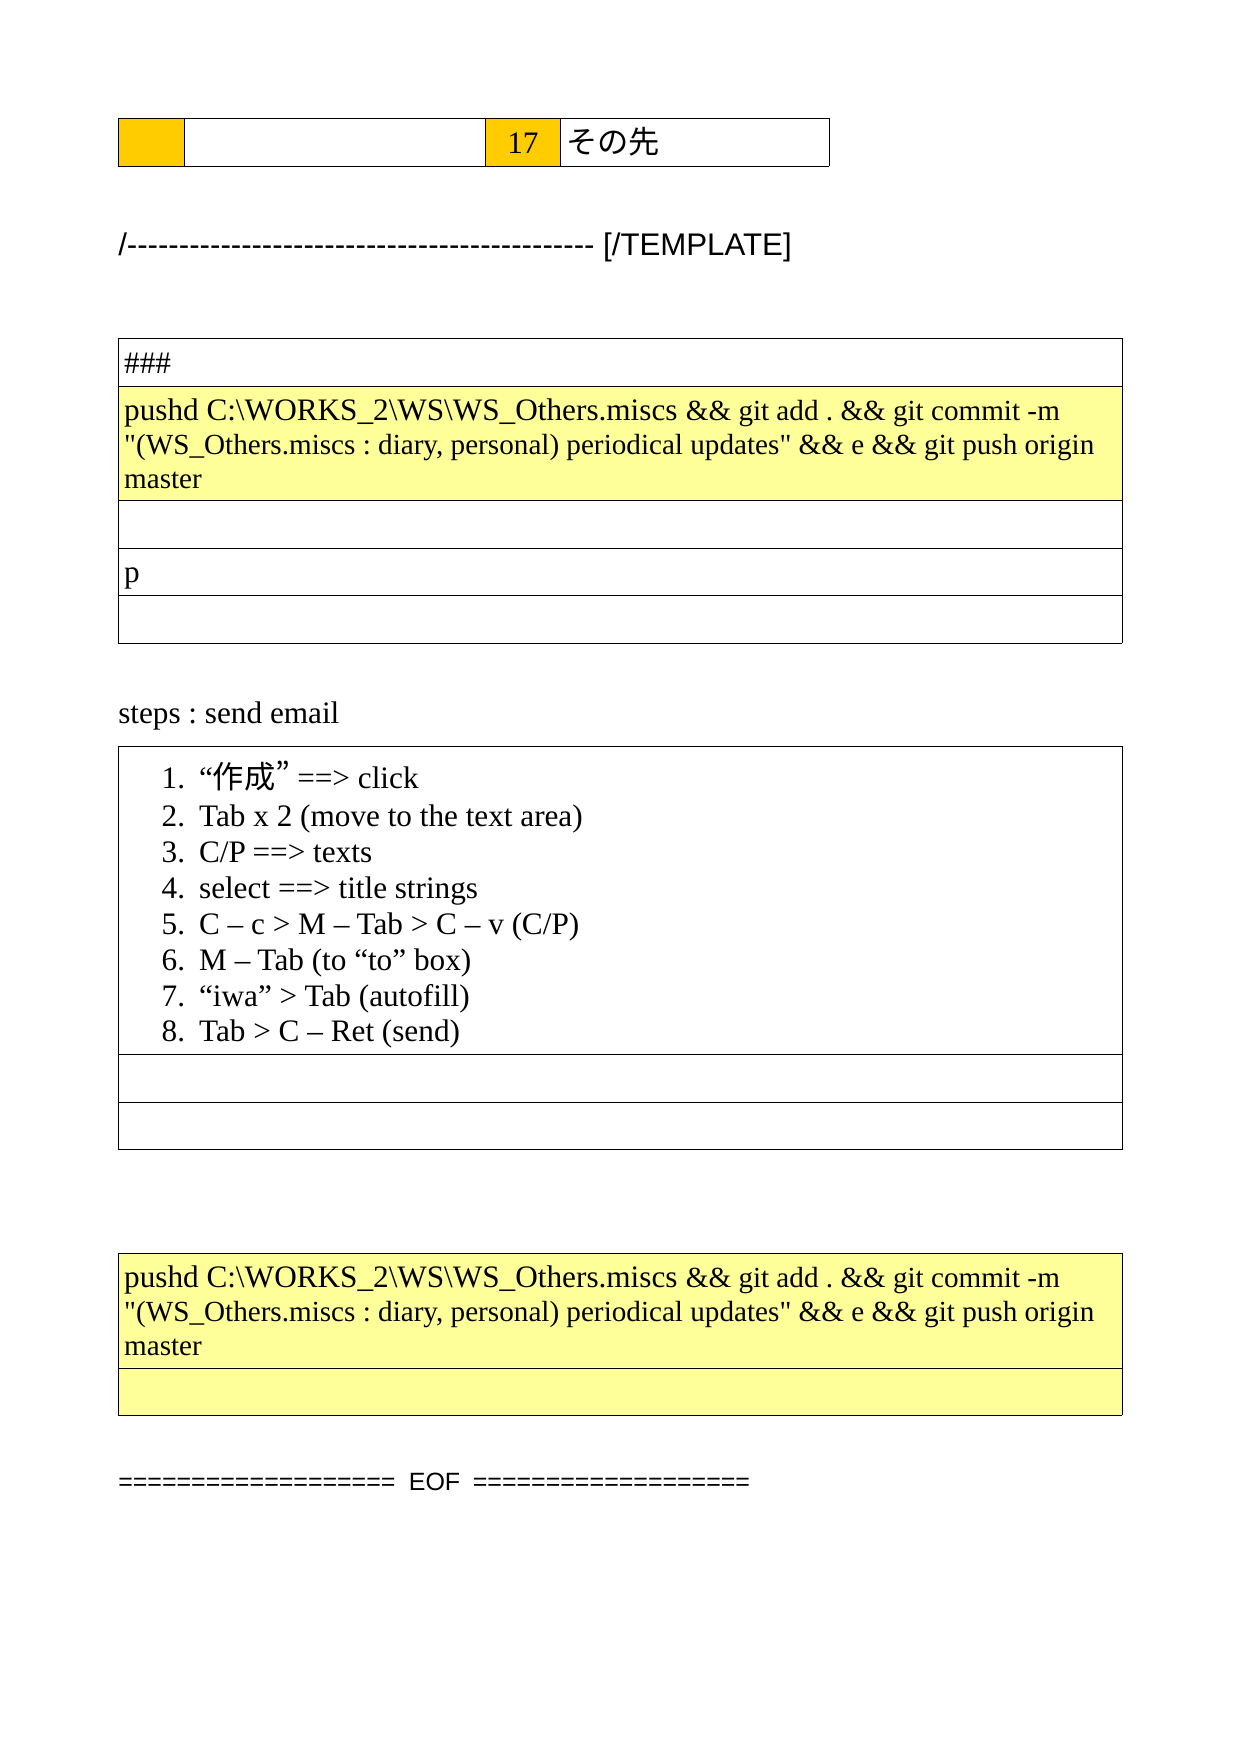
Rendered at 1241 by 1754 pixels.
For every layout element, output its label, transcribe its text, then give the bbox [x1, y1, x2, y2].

table_cell [185, 119, 485, 166]
table_cell p [119, 549, 1122, 595]
table_cell 17 [486, 119, 560, 166]
text steps : send email [118, 694, 1122, 730]
text =================== EOF =================== [118, 1467, 1122, 1496]
table_cell [119, 1103, 1122, 1149]
table_header pushd C:\WORKS_2\WS\WS_Others.miscs && git add . && git commit -m "(WS_Others.miscs : diary, personal) periodical updates" && e && git push origin master [119, 1254, 1122, 1367]
table_cell pushd C:\WORKS_2\WS\WS_Others.miscs && git add . && git commit -m "(WS_Others.miscs : diary, personal) periodical updates" && e && git push origin master [119, 387, 1122, 500]
table_cell [119, 596, 1122, 643]
text /--------------------------------------------- [/TEMPLATE] [118, 226, 1122, 262]
table_header ### [119, 339, 1122, 386]
table_cell [119, 1369, 1122, 1415]
table_cell [119, 119, 184, 166]
table_cell [119, 501, 1122, 548]
table_header “作成” ==> click Tab x 2 (move to the text area) C/P ==> texts select ==> title strings C – c > M – Tab > C – v (C/P) M – Tab (to “to” box) “iwa” > Tab (autofill) Tab > C – Ret (send) [119, 747, 1122, 1054]
table_cell [119, 1055, 1122, 1102]
table_cell その先 [561, 119, 829, 166]
